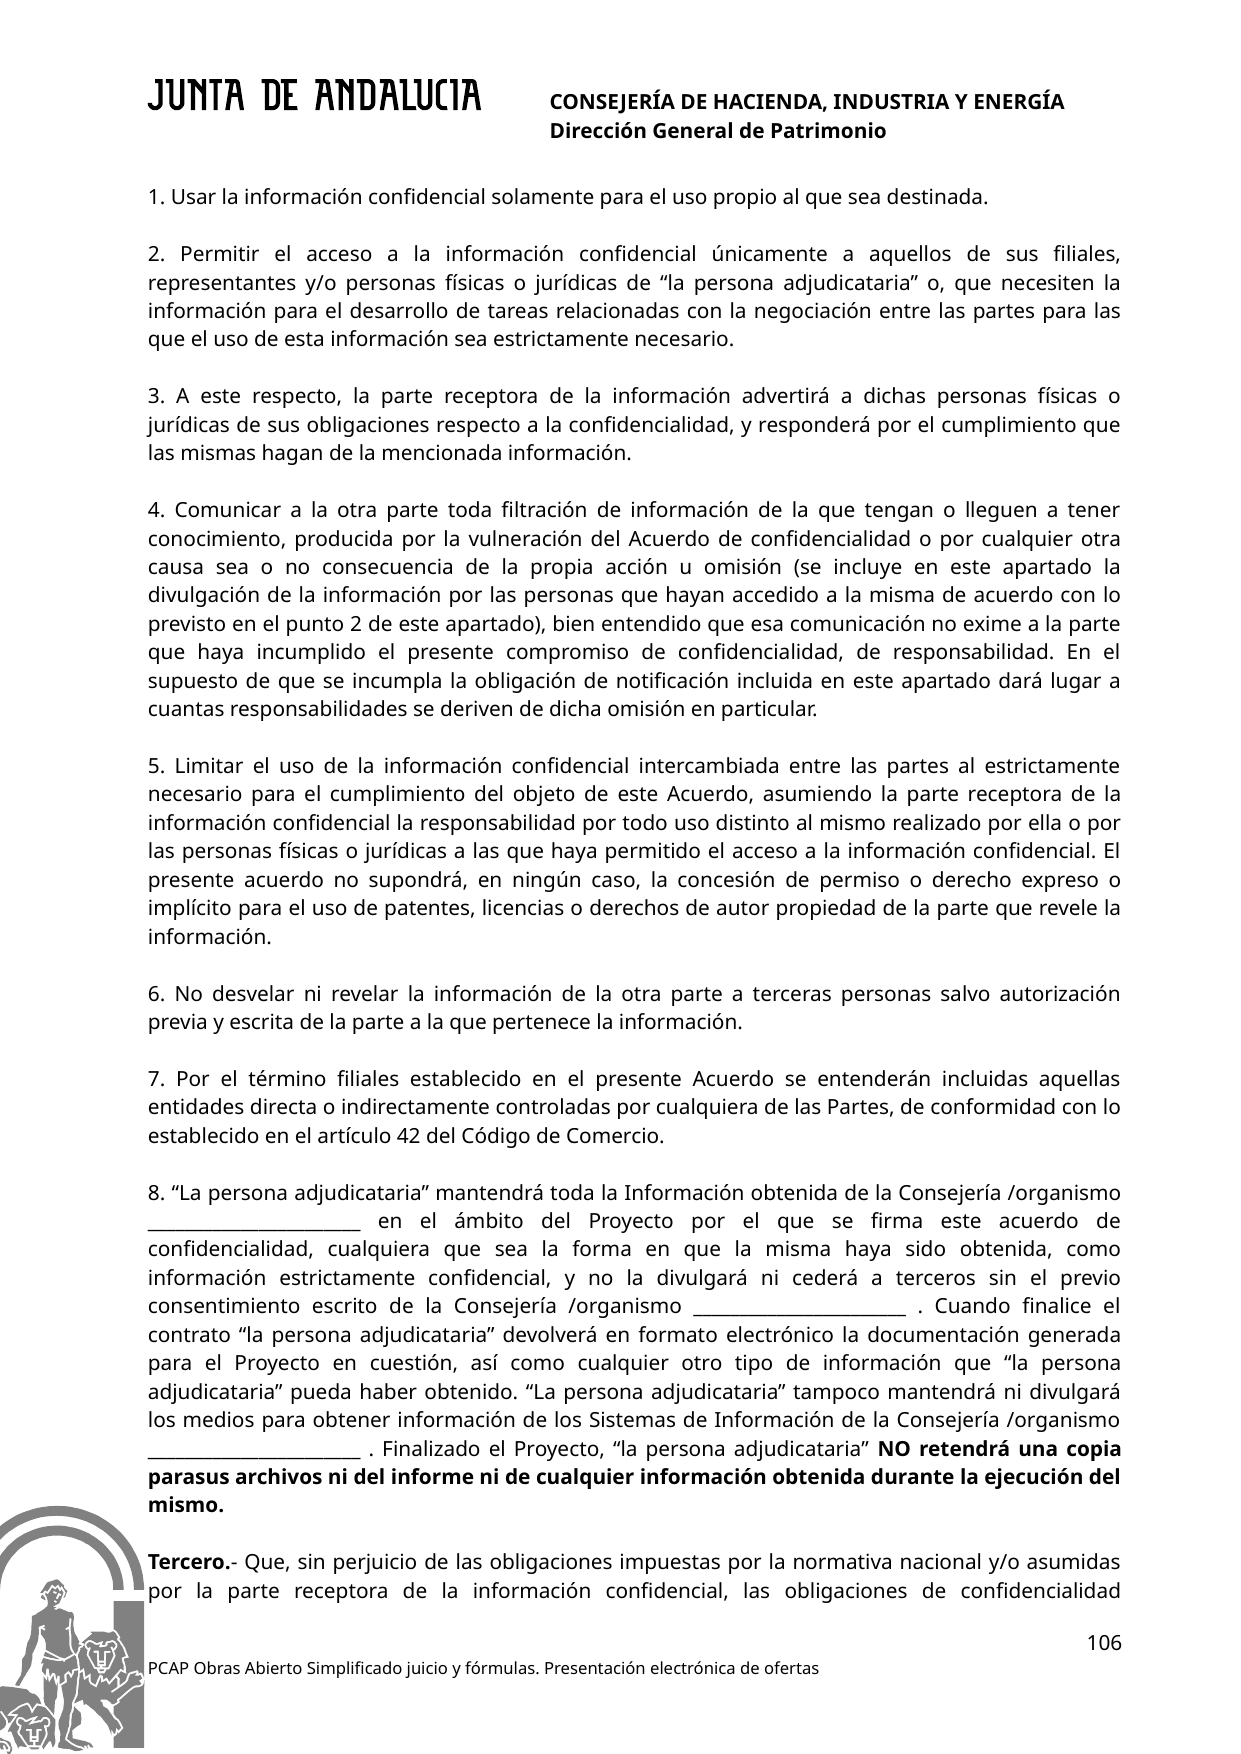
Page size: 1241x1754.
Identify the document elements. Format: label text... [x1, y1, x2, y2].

text 7. Por el término filiales establecido en el presente Acuerdo se entenderán incluidas aquellas entidades directa o indirectamente controladas por cualquiera de las Partes, de conformidad con lo establecido en el artículo 42 del Código de Comercio. [148, 1064, 1122, 1149]
text 6. No desvelar ni revelar la información de la otra parte a terceras personas salvo autorización previa y escrita de la parte a la que pertenece la información. [148, 979, 1122, 1036]
text 4. Comunicar a la otra parte toda filtración de información de la que tengan o lleguen a tener conocimiento, producida por la vulneración del Acuerdo de confidencialidad o por cualquier otra causa sea o no consecuencia de la propia acción u omisión (se incluye en este apartado la divulgación de la información por las personas que hayan accedido a la misma de acuerdo con lo previsto en el punto 2 de este apartado), bien entendido que esa comunicación no exime a la parte que haya incumplido el presente compromiso de confidencialidad, de responsabilidad. En el supuesto de que se incumpla la obligación de notificación incluida en este apartado dará lugar a cuantas responsabilidades se deriven de dicha omisión en particular. [148, 495, 1122, 723]
text 8. “La persona adjudicataria” mantendrá toda la Información obtenida de la Consejería /organismo _______________________ en el ámbito del Proyecto por el que se firma este acuerdo de confidencialidad, cualquiera que sea la forma en que la misma haya sido obtenida, como información estrictamente confidencial, y no la divulgará ni cederá a terceros sin el previo consentimiento escrito de la Consejería /organismo _______________________ . Cuando finalice el contrato “la persona adjudicataria” devolverá en formato electrónico la documentación generada para el Proyecto en cuestión, así como cualquier otro tipo de información que “la persona adjudicataria” pueda haber obtenido. “La persona adjudicataria” tampoco mantendrá ni divulgará los medios para obtener información de los Sistemas de Información de la Consejería /organismo _______________________ . Finalizado el Proyecto, “la persona adjudicataria” NO retendrá una copia parasus archivos ni del informe ni de cualquier información obtenida durante la ejecución del mismo. [148, 1178, 1122, 1519]
text 2. Permitir el acceso a la información confidencial únicamente a aquellos de sus filiales, representantes y/o personas físicas o jurídicas de “la persona adjudicataria” o, que necesiten la información para el desarrollo de tareas relacionadas con la negociación entre las partes para las que el uso de esta información sea estrictamente necesario. [148, 239, 1122, 353]
text 1. Usar la información confidencial solamente para el uso propio al que sea destinada. [148, 182, 1122, 211]
text 5. Limitar el uso de la información confidencial intercambiada entre las partes al estrictamente necesario para el cumplimiento del objeto de este Acuerdo, asumiendo la parte receptora de la información confidencial la responsabilidad por todo uso distinto al mismo realizado por ella o por las personas físicas o jurídicas a las que haya permitido el acceso a la información confidencial. El presente acuerdo no supondrá, en ningún caso, la concesión de permiso o derecho expreso o implícito para el uso de patentes, licencias o derechos de autor propiedad de la parte que revele la información. [148, 751, 1122, 950]
text Tercero.- Que, sin perjuicio de las obligaciones impuestas por la normativa nacional y/o asumidas por la parte receptora de la información confidencial, las obligaciones de confidencialidad [148, 1547, 1122, 1604]
text 3. A este respecto, la parte receptora de la información advertirá a dichas personas físicas o jurídicas de sus obligaciones respecto a la confidencialidad, y responderá por el cumplimiento que las mismas hagan de la mencionada información. [148, 381, 1122, 467]
